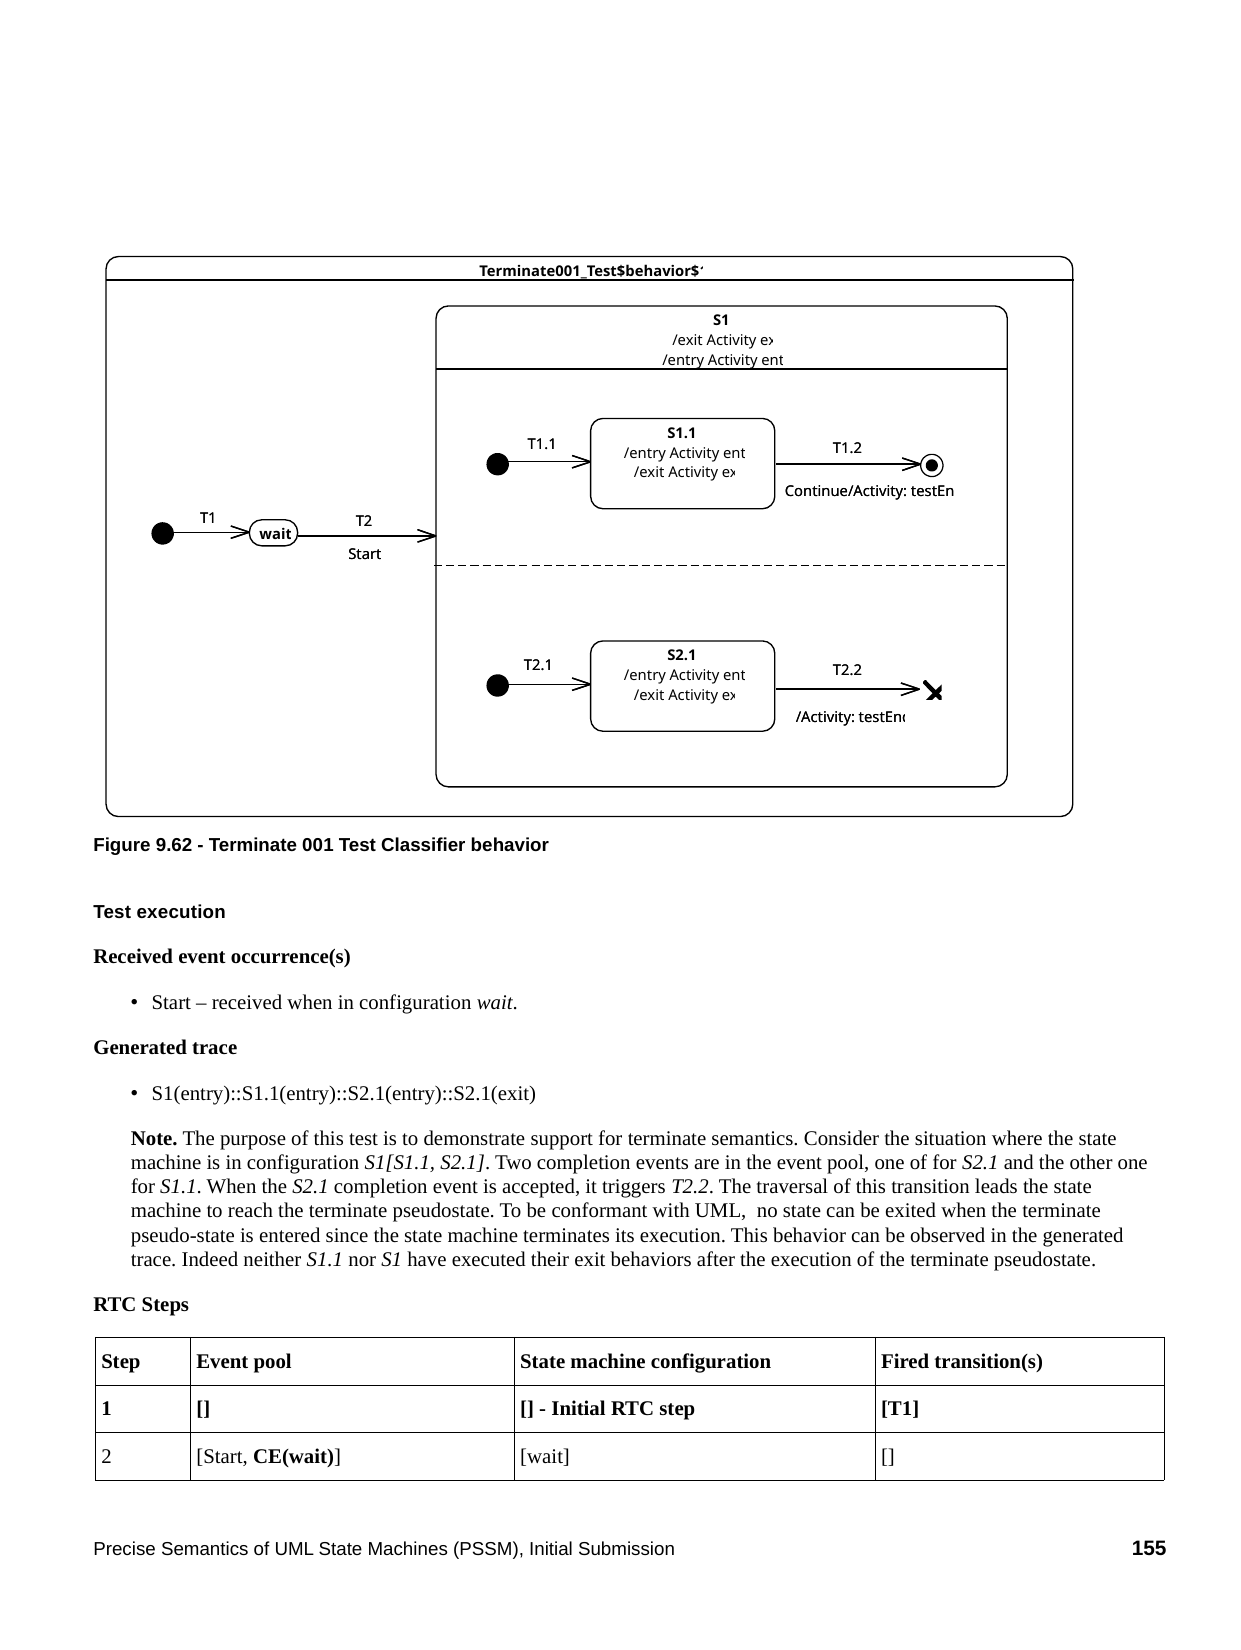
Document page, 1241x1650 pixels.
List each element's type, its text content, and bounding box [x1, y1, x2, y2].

table_cell [T1] [876, 1386, 1164, 1432]
text Generated trace [93, 1035, 1164, 1059]
list Start – received when in configuration wait. [131, 989, 1164, 1014]
table_cell [] [191, 1386, 514, 1432]
table_cell [wait] [515, 1433, 875, 1480]
table_header Step [96, 1338, 190, 1384]
table_cell 1 [96, 1386, 190, 1432]
table_header State machine configuration [515, 1338, 875, 1384]
table_cell [] - Initial RTC step [515, 1386, 875, 1432]
table_cell [Start, CE(wait)] [191, 1433, 514, 1480]
text RTC Steps [93, 1292, 1164, 1316]
table_cell [] [876, 1433, 1164, 1480]
text Received event occurrence(s) [93, 944, 1164, 968]
table_cell 2 [96, 1433, 190, 1480]
text Note. The purpose of this test is to demonstrate support for terminate semantics. Consider the situation where the state machine is in configuration S1[S1.1, S2.1]. Two completion events are in the event pool, one of for S2.1 and the other one for S1.1. When the S2.1 completion event is accepted, it triggers T2.2. The traversal of this transition leads the state machine to reach the terminate pseudostate. To be conformant with UML, no state can be exited when the terminate pseudo-state is entered since the state machine terminates its execution. This behavior can be observed in the generated trace. Indeed neither S1.1 nor S1 have executed their exit behaviors after the execution of the terminate pseudostate. [131, 1126, 1164, 1271]
table_header Event pool [191, 1338, 514, 1384]
subtitle Test execution [93, 901, 1164, 923]
table_header Fired transition(s) [876, 1338, 1164, 1384]
text Figure 9.62 - Terminate 001 Test Classifier behavior [93, 243, 1087, 856]
list S1(entry)::S1.1(entry)::S2.1(entry)::S2.1(exit) [131, 1080, 1164, 1105]
